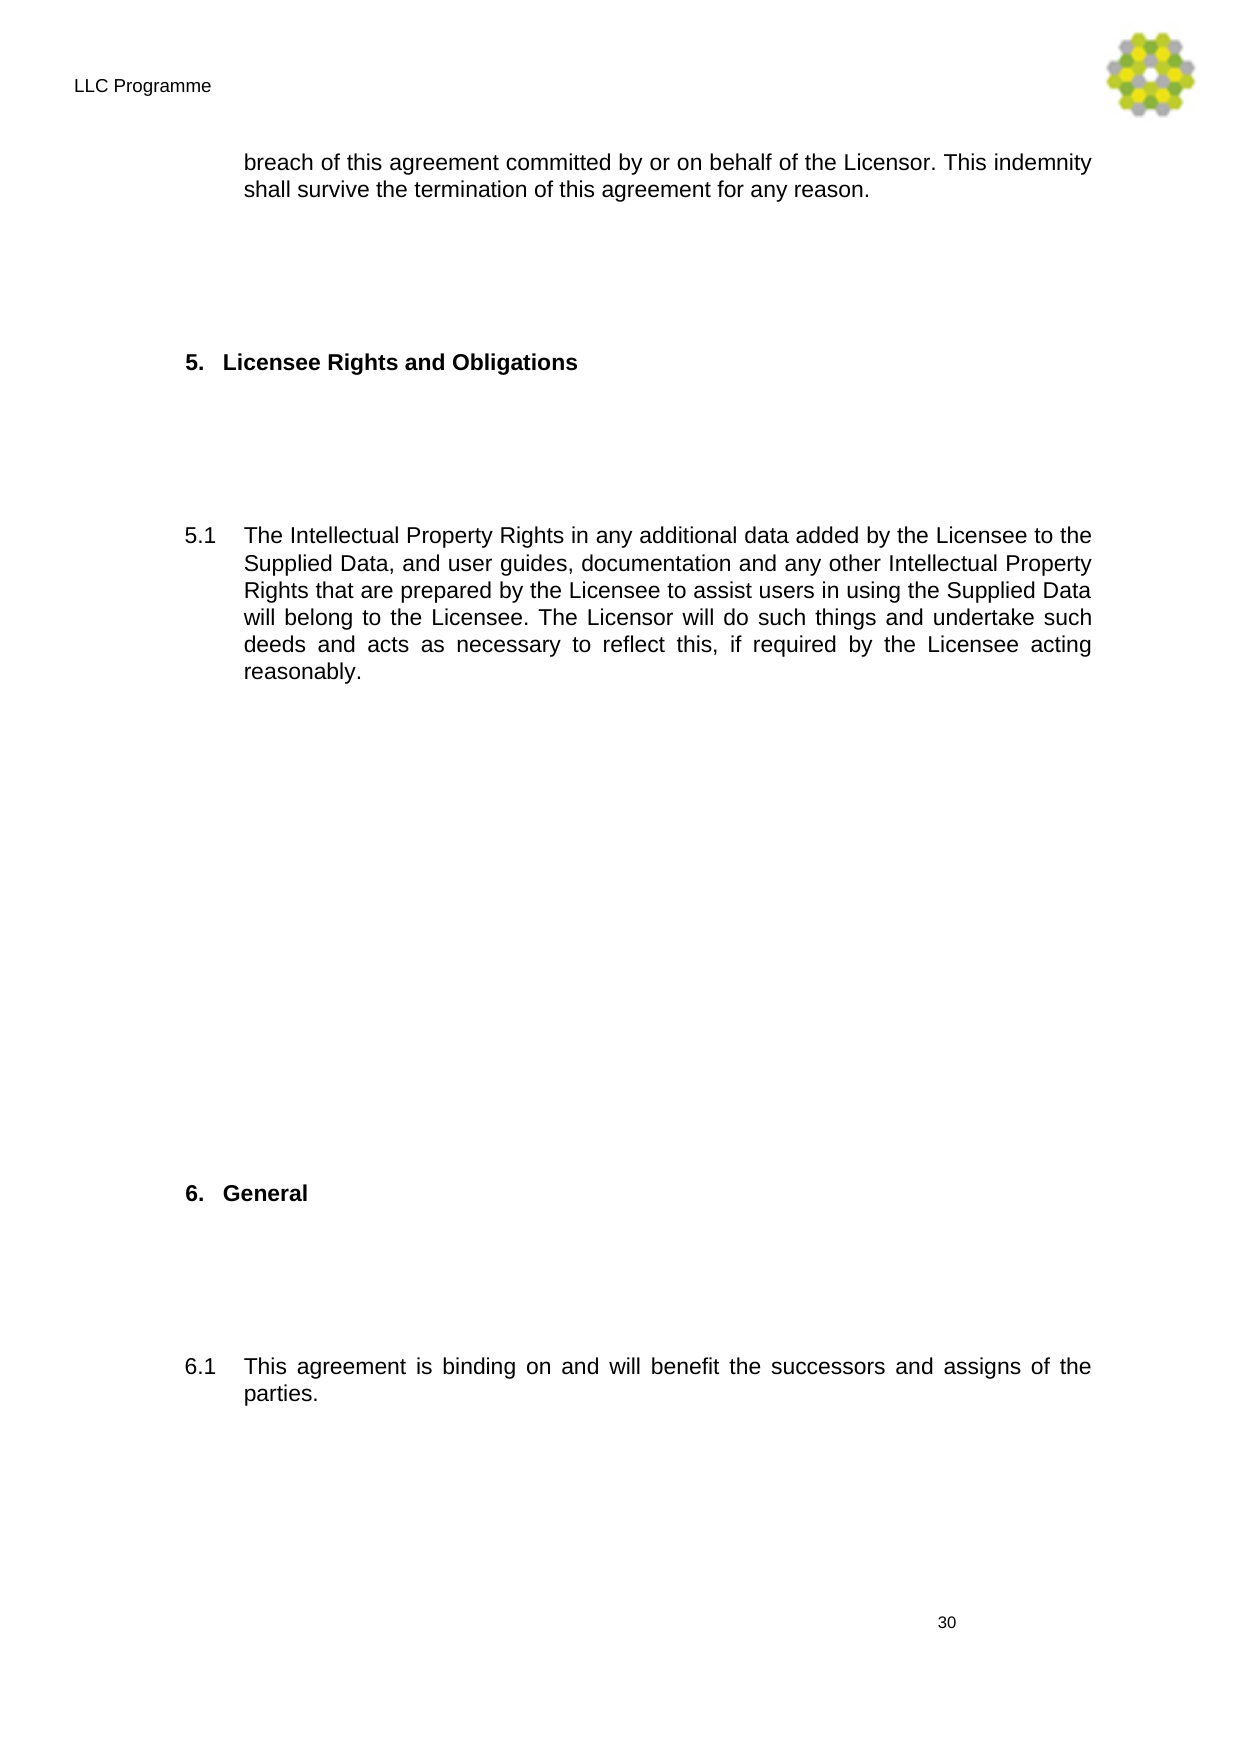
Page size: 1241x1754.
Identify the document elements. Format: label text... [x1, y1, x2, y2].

list This agreement is binding on and will benefit the successors and assigns of the parties. [184, 1352, 1092, 1406]
list Licensee Rights and Obligations [185, 349, 1092, 375]
list General [185, 1179, 1092, 1206]
list The Intellectual Property Rights in any additional data added by the Licensee to the Supplied Data, and user guides, documentation and any other Intellectual Property Rights that are prepared by the Licensee to assist users in using the Supplied Data will belong to the Licensee. The Licensor will do such things and undertake such deeds and acts as necessary to reflect this, if required by the Licensee acting reasonably. [184, 522, 1092, 684]
list breach of this agreement committed by or on behalf of the Licensor. This indemnity shall survive the termination of this agreement for any reason. [184, 148, 1092, 202]
